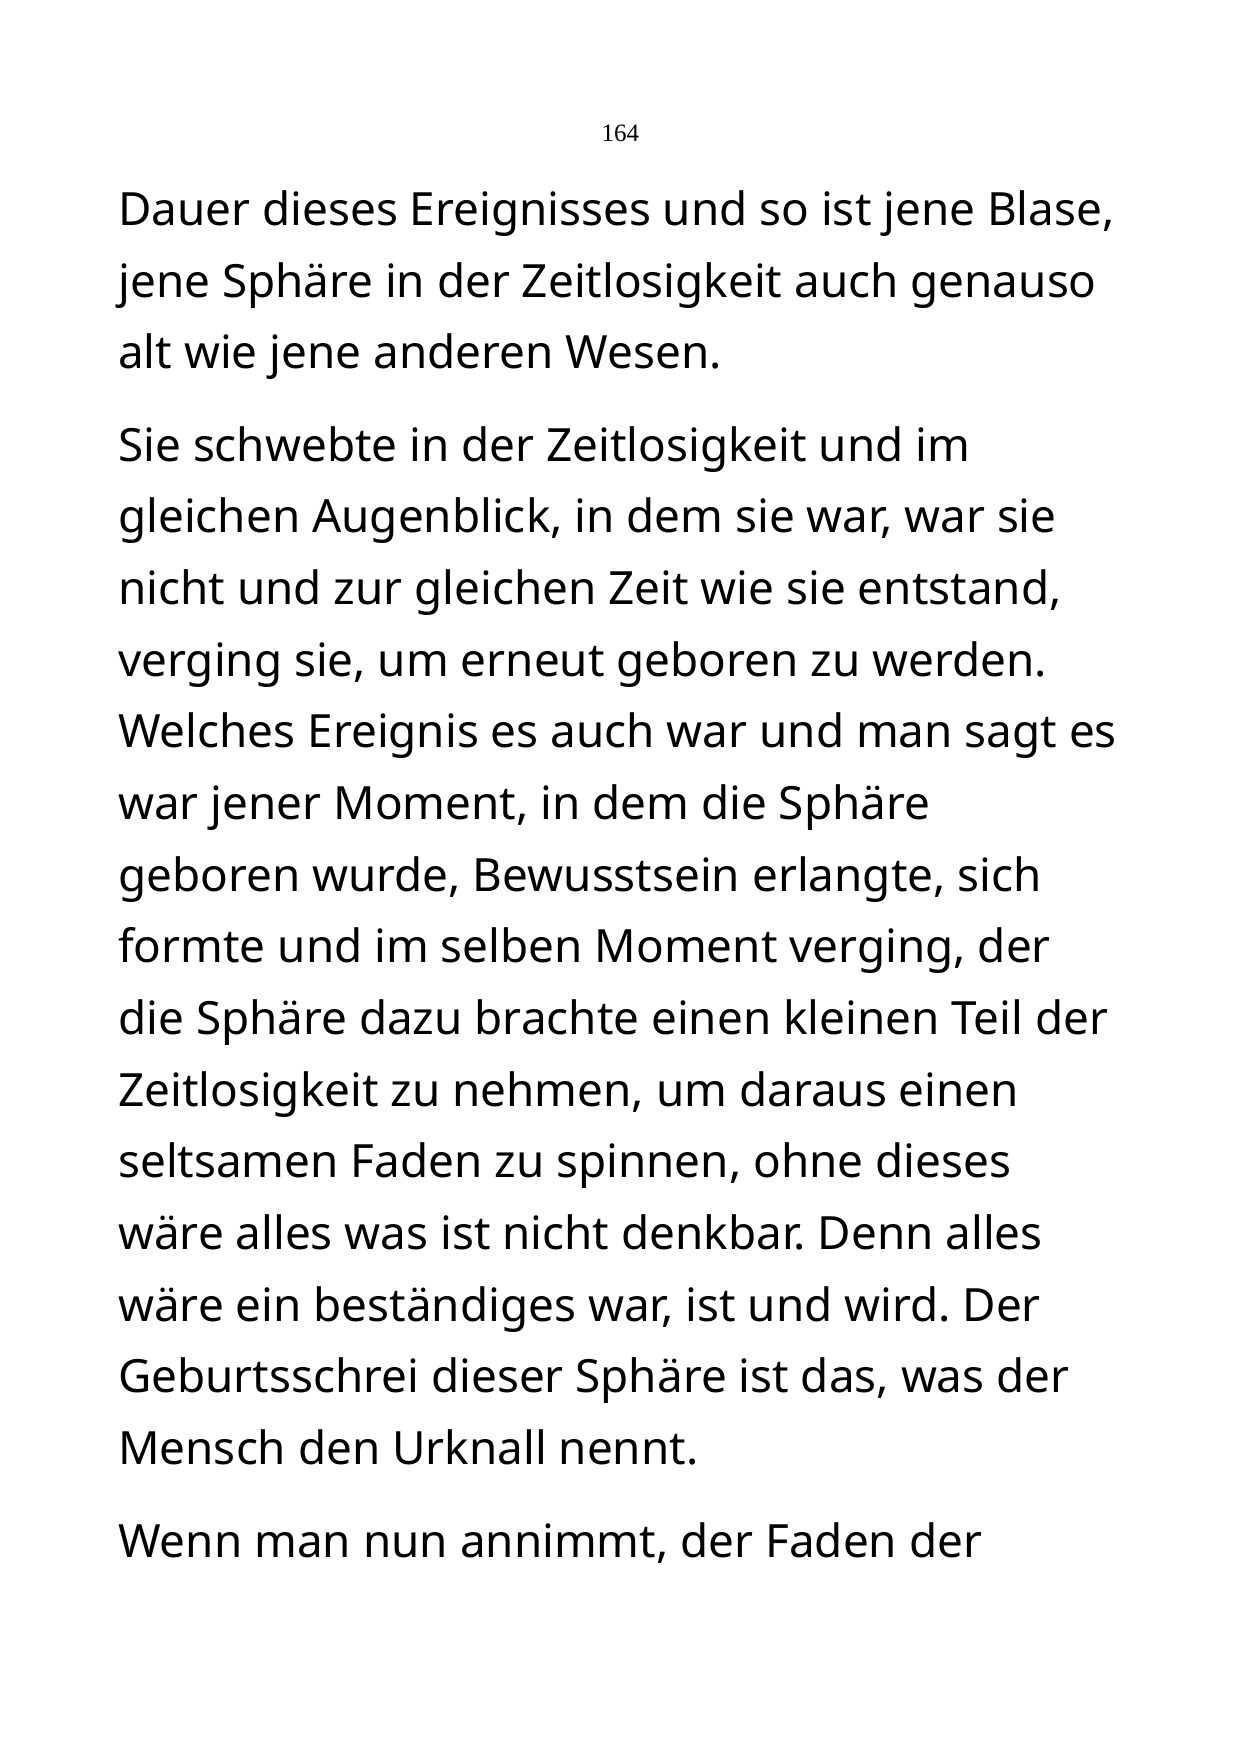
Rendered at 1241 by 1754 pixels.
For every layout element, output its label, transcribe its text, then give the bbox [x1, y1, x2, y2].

text Sie schwebte in der Zeitlosigkeit und im gleichen Augenblick, in dem sie war, war sie nicht und zur gleichen Zeit wie sie entstand, verging sie, um erneut geboren zu werden. Welches Ereignis es auch war und man sagt es war jener Moment, in dem die Sphäre geboren wurde, Bewusstsein erlangte, sich formte und im selben Moment verging, der die Sphäre dazu brachte einen kleinen Teil der Zeitlosigkeit zu nehmen, um daraus einen seltsamen Faden zu spinnen, ohne dieses wäre alles was ist nicht denkbar. Denn alles wäre ein beständiges war, ist und wird. Der Geburtsschrei dieser Sphäre ist das, was der Mensch den Urknall nennt. [118, 412, 1122, 1478]
text Dauer dieses Ereignisses und so ist jene Blase, jene Sphäre in der Zeitlosigkeit auch genauso alt wie jene anderen Wesen. [118, 176, 1122, 382]
text Wenn man nun annimmt, der Faden der [118, 1508, 1122, 1570]
